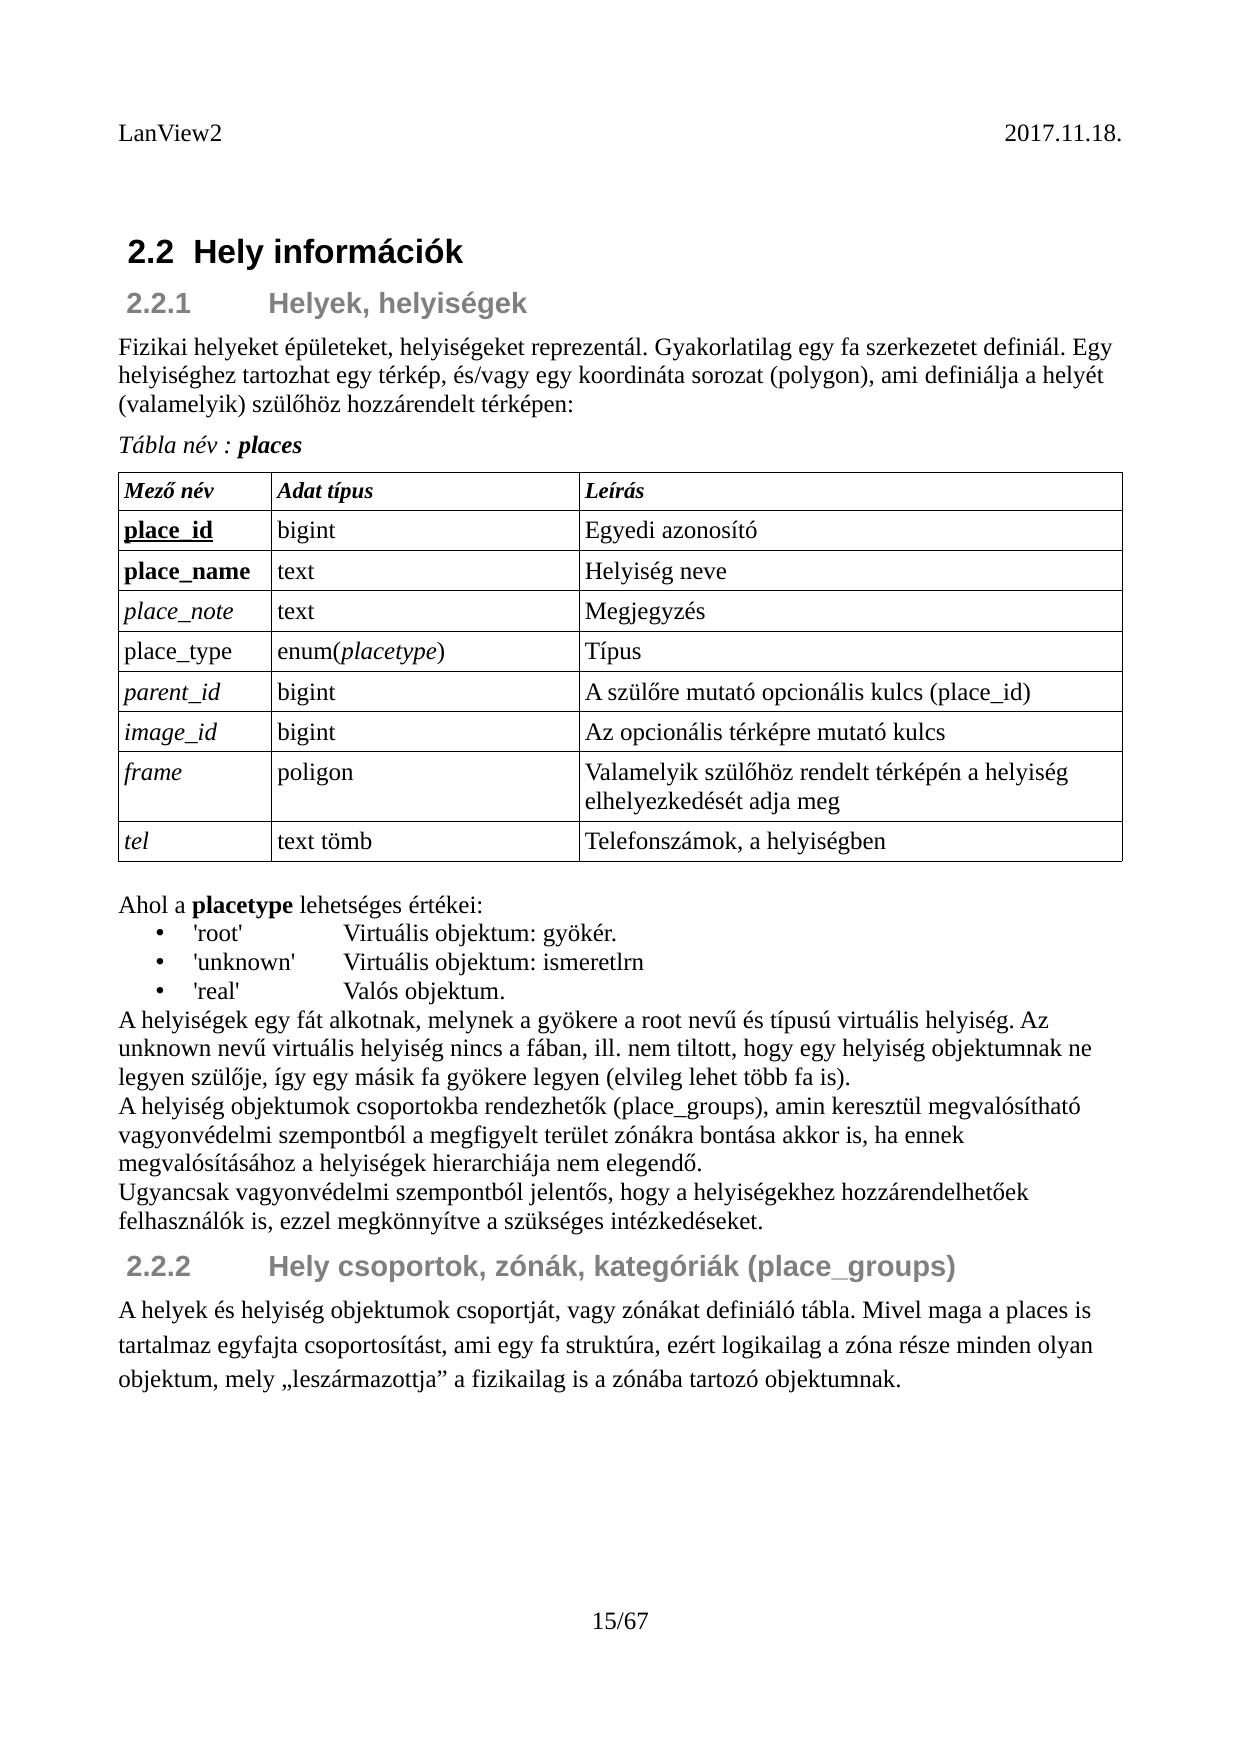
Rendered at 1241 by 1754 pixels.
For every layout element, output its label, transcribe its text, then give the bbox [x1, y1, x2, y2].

text Ahol a placetype lehetséges értékei: [118, 890, 1122, 918]
table_cell Típus [580, 632, 1122, 671]
text A helyiségek egy fát alkotnak, melynek a gyökere a root nevű és típusú virtuális helyiség. Az unknown nevű virtuális helyiség nincs a fában, ill. nem tiltott, hogy egy helyiség objektumnak ne legyen szülője, így egy másik fa gyökere legyen (elvileg lehet több fa is). [118, 1005, 1122, 1091]
subtitle Hely csoportok, zónák, kategóriák (place_groups) [118, 1249, 1122, 1283]
table_cell A szülőre mutató opcionális kulcs (place_id) [580, 672, 1122, 711]
subtitle Hely információk [118, 232, 1122, 271]
table_cell image_id [119, 712, 271, 751]
table_cell parent_id [119, 672, 271, 711]
table_cell place_note [119, 591, 271, 631]
table_cell text [272, 551, 579, 590]
table_cell place_type [119, 632, 271, 671]
table_cell place_id [119, 511, 271, 550]
table_cell bigint [272, 511, 579, 550]
table_cell Az opcionális térképre mutató kulcs [580, 712, 1122, 751]
text Ugyancsak vagyonvédelmi szempontból jelentős, hogy a helyiségekhez hozzárendelhetőek felhasználók is, ezzel megkönnyítve a szükséges intézkedéseket. [118, 1177, 1122, 1235]
table_cell enum(placetype) [272, 632, 579, 671]
list 'real' Valós objektum. [156, 976, 1122, 1005]
text Tábla név : places [118, 430, 1122, 459]
table_cell text tömb [272, 822, 579, 861]
table_cell text [272, 591, 579, 631]
table_header Leírás [580, 473, 1122, 509]
table_cell frame [119, 752, 271, 821]
table_cell tel [119, 822, 271, 861]
table_header Mező név [119, 473, 271, 509]
table_cell Megjegyzés [580, 591, 1122, 631]
table_header Adat típus [272, 473, 579, 509]
subtitle Helyek, helyiségek [118, 286, 1122, 319]
table_cell Valamelyik szülőhöz rendelt térképén a helyiség elhelyezkedését adja meg [580, 752, 1122, 821]
text A helyiség objektumok csoportokba rendezhetők (place_groups), amin keresztül megvalósítható vagyonvédelmi szempontból a megfigyelt terület zónákra bontása akkor is, ha ennek megvalósításához a helyiségek hierarchiája nem elegendő. [118, 1091, 1122, 1177]
table_cell Telefonszámok, a helyiségben [580, 822, 1122, 861]
table_cell bigint [272, 672, 579, 711]
list 'unknown' Virtuális objektum: ismeretlrn [156, 947, 1122, 976]
table_cell bigint [272, 712, 579, 751]
text A helyek és helyiség objektumok csoportját, vagy zónákat definiáló tábla. Mivel maga a places is tartalmaz egyfajta csoportosítást, ami egy fa struktúra, ezért logikailag a zóna része minden olyan objektum, mely „leszármazottja” a fizikailag is a zónába tartozó objektumnak. [118, 1295, 1122, 1393]
table_cell Egyedi azonosító [580, 511, 1122, 550]
list 'root' Virtuális objektum: gyökér. [156, 918, 1122, 947]
table_cell poligon [272, 752, 579, 821]
table_cell place_name [119, 551, 271, 590]
text Fizikai helyeket épületeket, helyiségeket reprezentál. Gyakorlatilag egy fa szerkezetet definiál. Egy helyiséghez tartozhat egy térkép, és/vagy egy koordináta sorozat (polygon), ami definiálja a helyét (valamelyik) szülőhöz hozzárendelt térképen: [118, 332, 1122, 418]
table_cell Helyiség neve [580, 551, 1122, 590]
